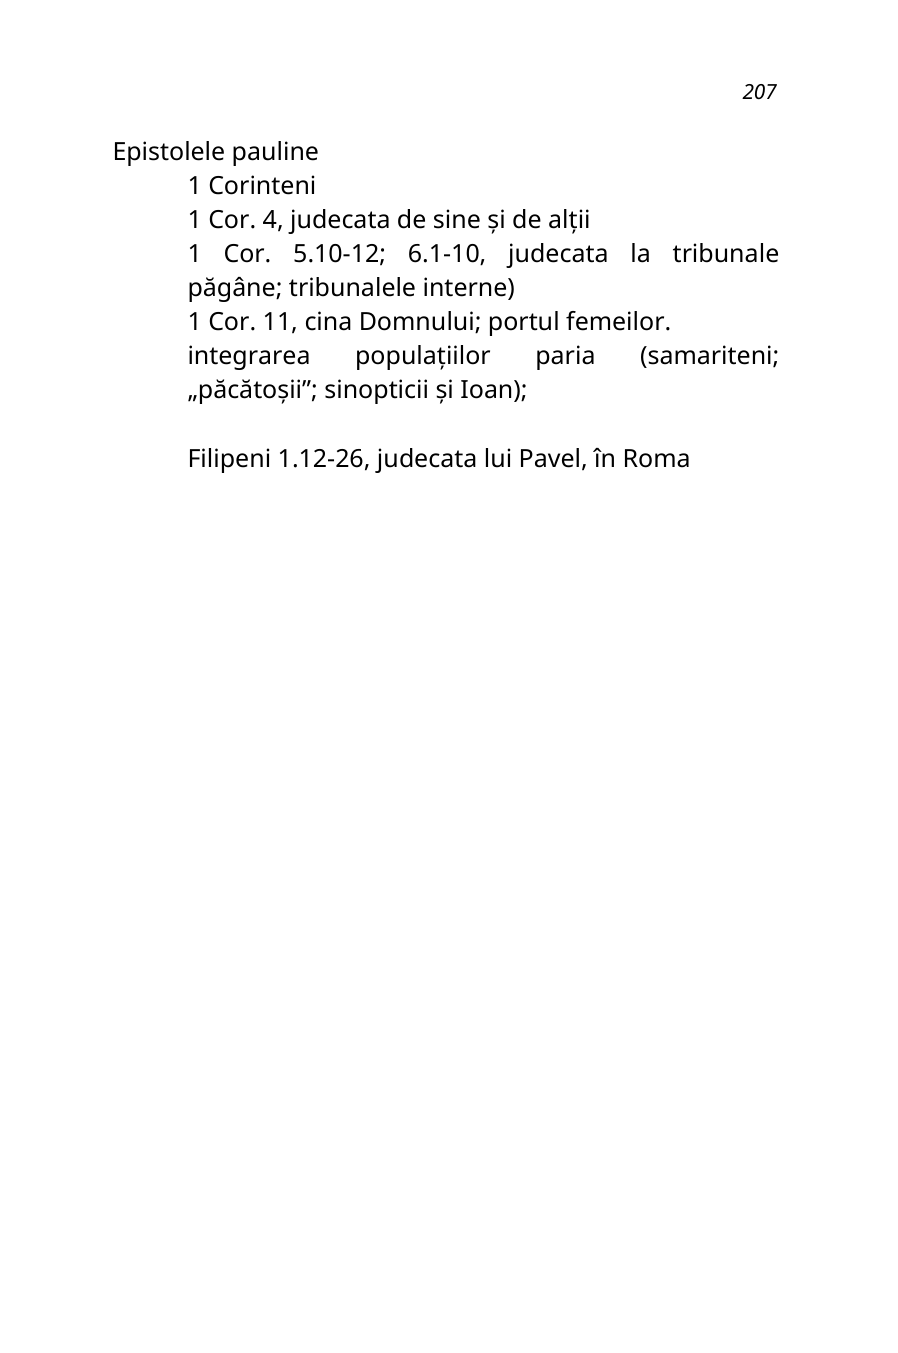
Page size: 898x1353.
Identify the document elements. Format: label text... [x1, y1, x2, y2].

text 1 Cor. 11, cina Domnului; portul femeilor. [187, 304, 779, 338]
text integrarea populaţiilor paria (samariteni; „păcătoşii”; sinopticii şi Ioan); [187, 338, 779, 406]
text 1 Cor. 4, judecata de sine şi de alţii [187, 202, 779, 236]
text Filipeni 1.12-26, judecata lui Pavel, în Roma [187, 440, 779, 474]
text Epistolele pauline [112, 134, 779, 168]
text 1 Corinteni [187, 168, 779, 202]
text 1 Cor. 5.10-12; 6.1-10, judecata la tribunale păgâne; tribunalele interne) [187, 236, 779, 304]
